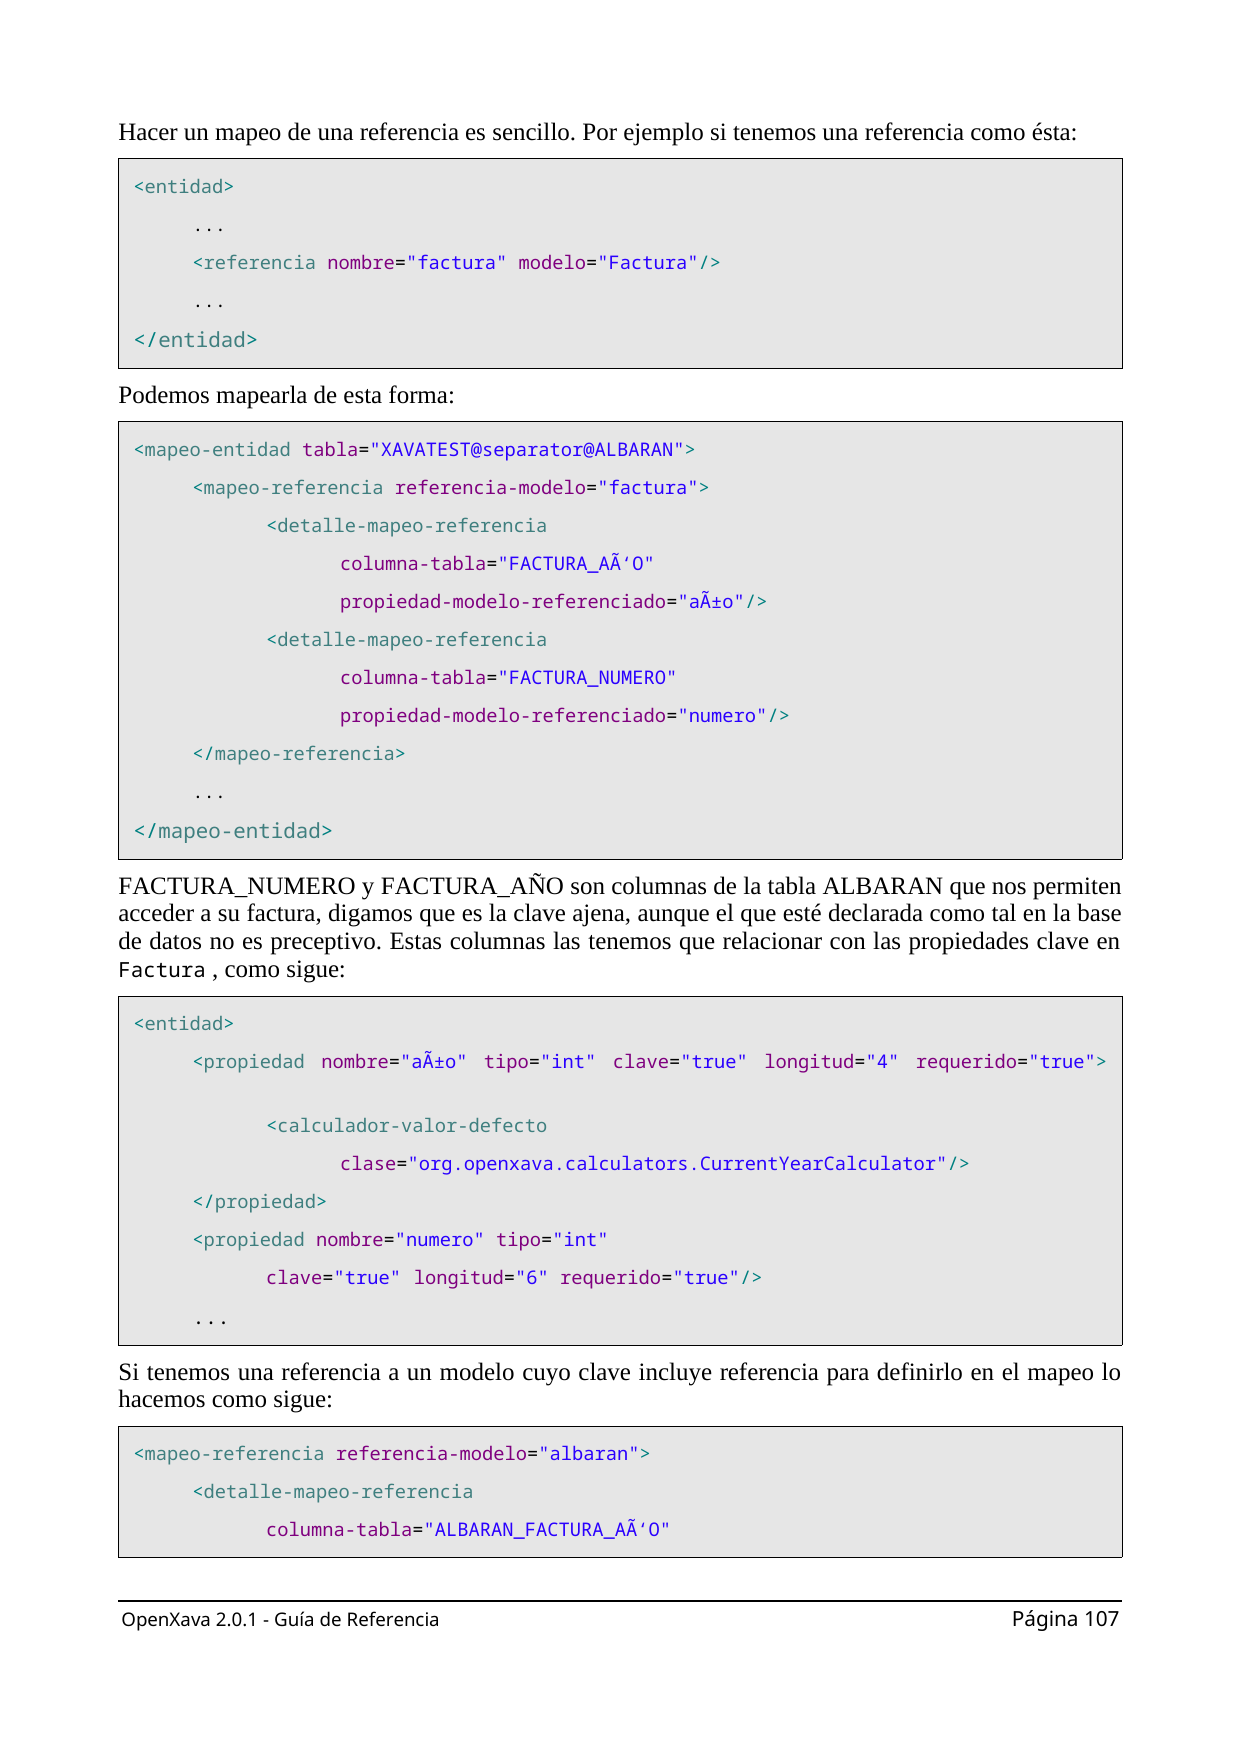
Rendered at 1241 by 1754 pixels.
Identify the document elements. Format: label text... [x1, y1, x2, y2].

text <referencia nombre="factura" modelo="Factura"/> [119, 234, 1122, 272]
text </propiedad> [119, 1173, 1122, 1211]
text clave="true" longitud="6" requerido="true"/> [119, 1249, 1122, 1287]
text propiedad-modelo-referenciado="numero"/> [119, 687, 1122, 725]
text ... [119, 1287, 1122, 1345]
text <calculador-valor-defecto [119, 1097, 1122, 1135]
text Podemos mapearla de esta forma: [118, 381, 1122, 409]
text <propiedad nombre="aÃ±o" tipo="int" clave="true" longitud="4" requerido="true"> [119, 1034, 1122, 1097]
text Hacer un mapeo de una referencia es sencillo. Por ejemplo si tenemos una referencia como ésta: [118, 118, 1122, 146]
text FACTURA_NUMERO y FACTURA_AÑO son columnas de la tabla ALBARAN que nos permiten acceder a su factura, digamos que es la clave ajena, aunque el que esté declarada como tal en la base de datos no es preceptivo. Estas columnas las tenemos que relacionar con las propiedades clave en Factura , como sigue: [118, 872, 1122, 983]
text clase="org.openxava.calculators.CurrentYearCalculator"/> [119, 1135, 1122, 1173]
text <mapeo-entidad tabla="XAVATEST@separator@ALBARAN"> [119, 422, 1122, 459]
text <mapeo-referencia referencia-modelo="albaran"> [119, 1427, 1122, 1464]
text ... [119, 272, 1122, 310]
text propiedad-modelo-referenciado="aÃ±o"/> [119, 573, 1122, 611]
text ... [119, 196, 1122, 234]
text <entidad> [119, 997, 1122, 1034]
text <detalle-mapeo-referencia [119, 497, 1122, 535]
text ... [119, 763, 1122, 801]
text columna-tabla="ALBARAN_FACTURA_AÃ‘O" [119, 1502, 1122, 1557]
text Si tenemos una referencia a un modelo cuyo clave incluye referencia para definirlo en el mapeo lo hacemos como sigue: [118, 1358, 1122, 1413]
text <propiedad nombre="numero" tipo="int" [119, 1211, 1122, 1249]
text <detalle-mapeo-referencia [119, 1464, 1122, 1502]
text columna-tabla="FACTURA_AÃ‘O" [119, 535, 1122, 573]
text </mapeo-entidad> [119, 801, 1122, 859]
text <detalle-mapeo-referencia [119, 611, 1122, 649]
text <entidad> [119, 159, 1122, 196]
text <mapeo-referencia referencia-modelo="factura"> [119, 459, 1122, 497]
text columna-tabla="FACTURA_NUMERO" [119, 649, 1122, 687]
text </entidad> [119, 310, 1122, 368]
text </mapeo-referencia> [119, 725, 1122, 763]
